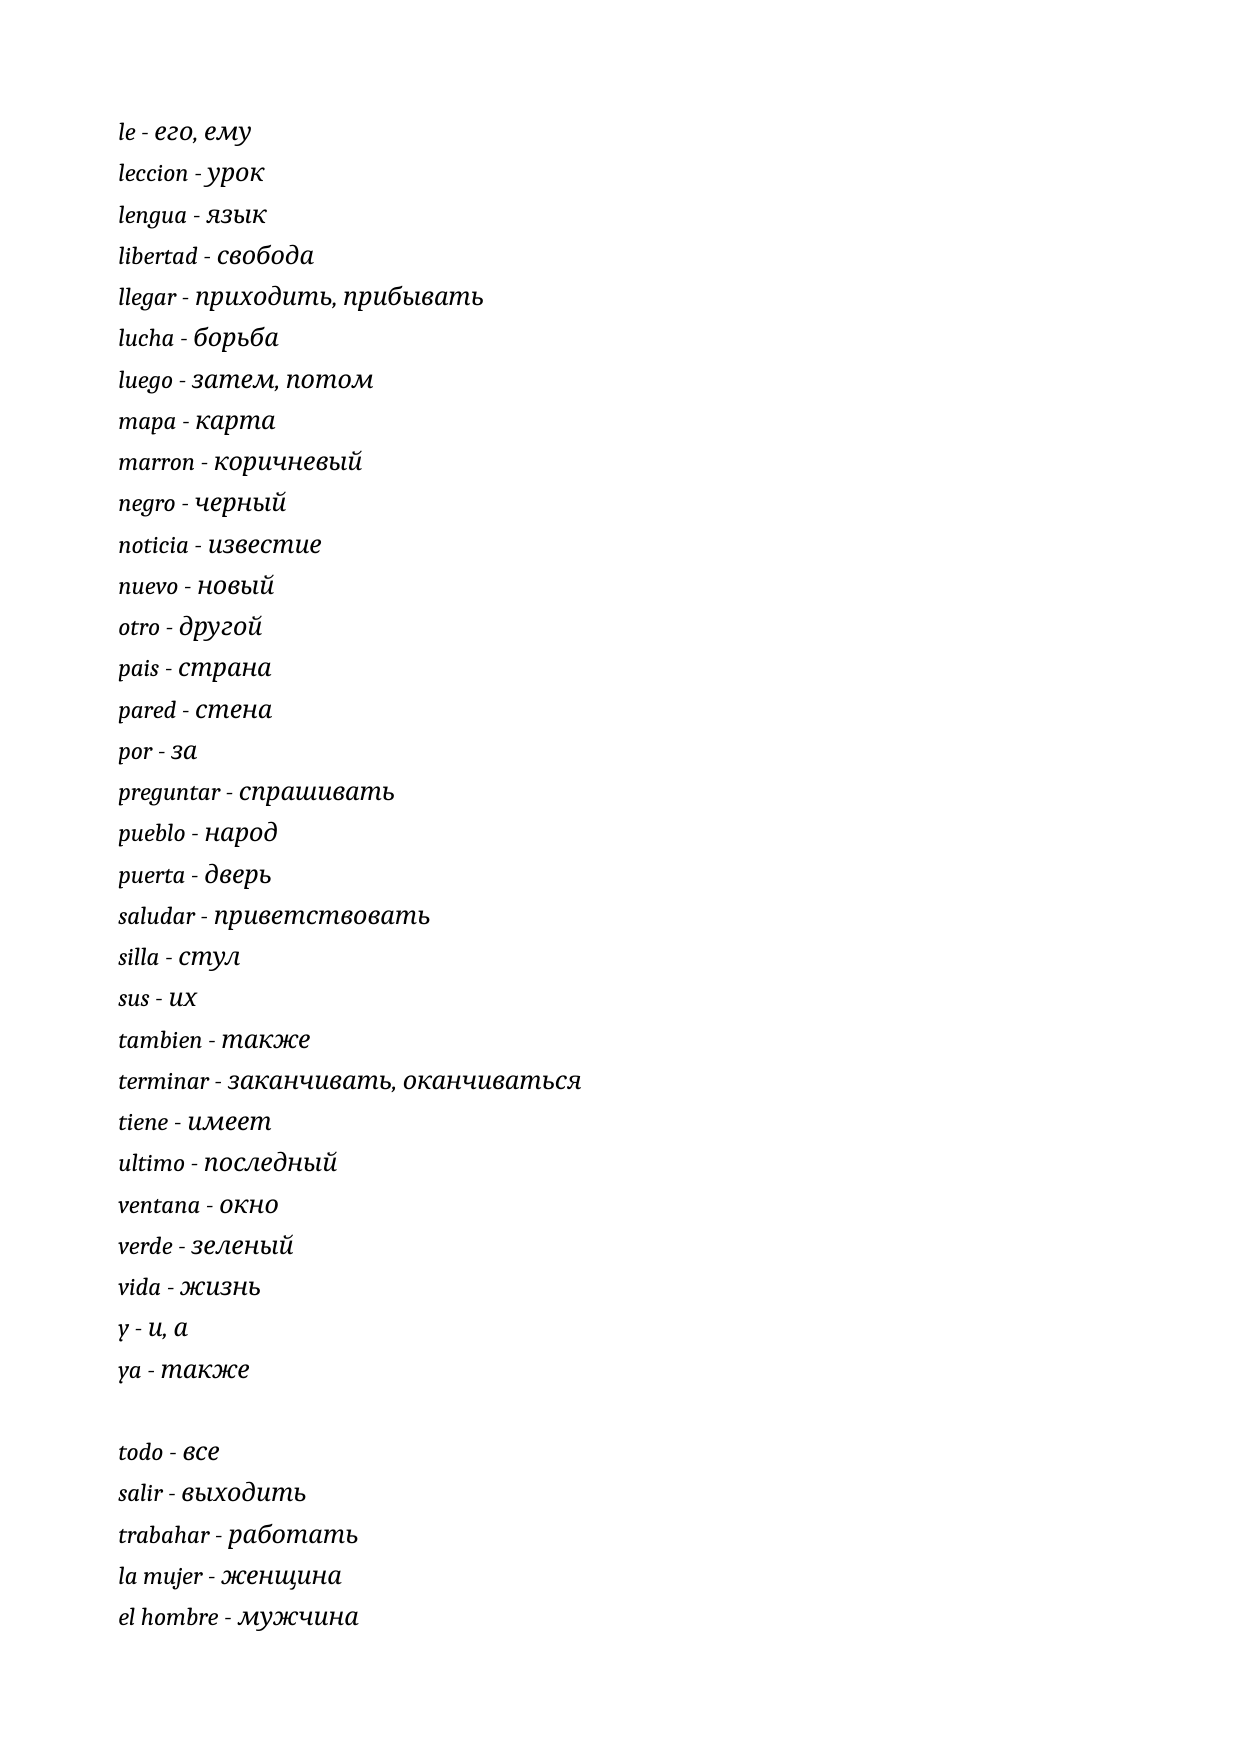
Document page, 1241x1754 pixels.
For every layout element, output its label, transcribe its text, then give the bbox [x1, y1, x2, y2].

text salir - выходить [118, 1479, 1122, 1508]
text pueblo - народ [118, 819, 1122, 848]
text puerta - дверь [118, 861, 1122, 889]
text por - за [118, 737, 1122, 766]
text terminar - заканчивать, оканчиваться [118, 1067, 1122, 1096]
text tambien - также [118, 1026, 1122, 1054]
text mapa - карта [118, 407, 1122, 436]
text pared - стена [118, 696, 1122, 724]
text preguntar - спрашивать [118, 778, 1122, 807]
text pais - страна [118, 654, 1122, 683]
text negro - черный [118, 489, 1122, 518]
text silla - стул [118, 943, 1122, 972]
text llegar - приходить, прибывать [118, 283, 1122, 312]
text y - и, а [118, 1314, 1122, 1343]
text lengua - язык [118, 201, 1122, 229]
text lucha - борьба [118, 324, 1122, 353]
text noticia - известие [118, 531, 1122, 559]
text la mujer - женщина [118, 1562, 1122, 1591]
text verde - зеленый [118, 1232, 1122, 1261]
text libertad - свобода [118, 242, 1122, 271]
text vida - жизнь [118, 1273, 1122, 1302]
text ya - также [118, 1356, 1122, 1384]
text otro - другой [118, 613, 1122, 642]
text le - его, ему [118, 118, 1122, 147]
text saludar - приветствовать [118, 902, 1122, 931]
text marron - коричневый [118, 448, 1122, 477]
text ventana - окно [118, 1191, 1122, 1219]
text ultimo - последный [118, 1149, 1122, 1178]
text luego - затем, потом [118, 366, 1122, 394]
text nuevo - новый [118, 572, 1122, 601]
text leccion - урок [118, 159, 1122, 188]
text tiene - имеет [118, 1108, 1122, 1137]
text sus - их [118, 984, 1122, 1013]
text trabahar - работать [118, 1521, 1122, 1549]
text el hombre - мужчина [118, 1603, 1122, 1632]
text todo - все [118, 1438, 1122, 1467]
